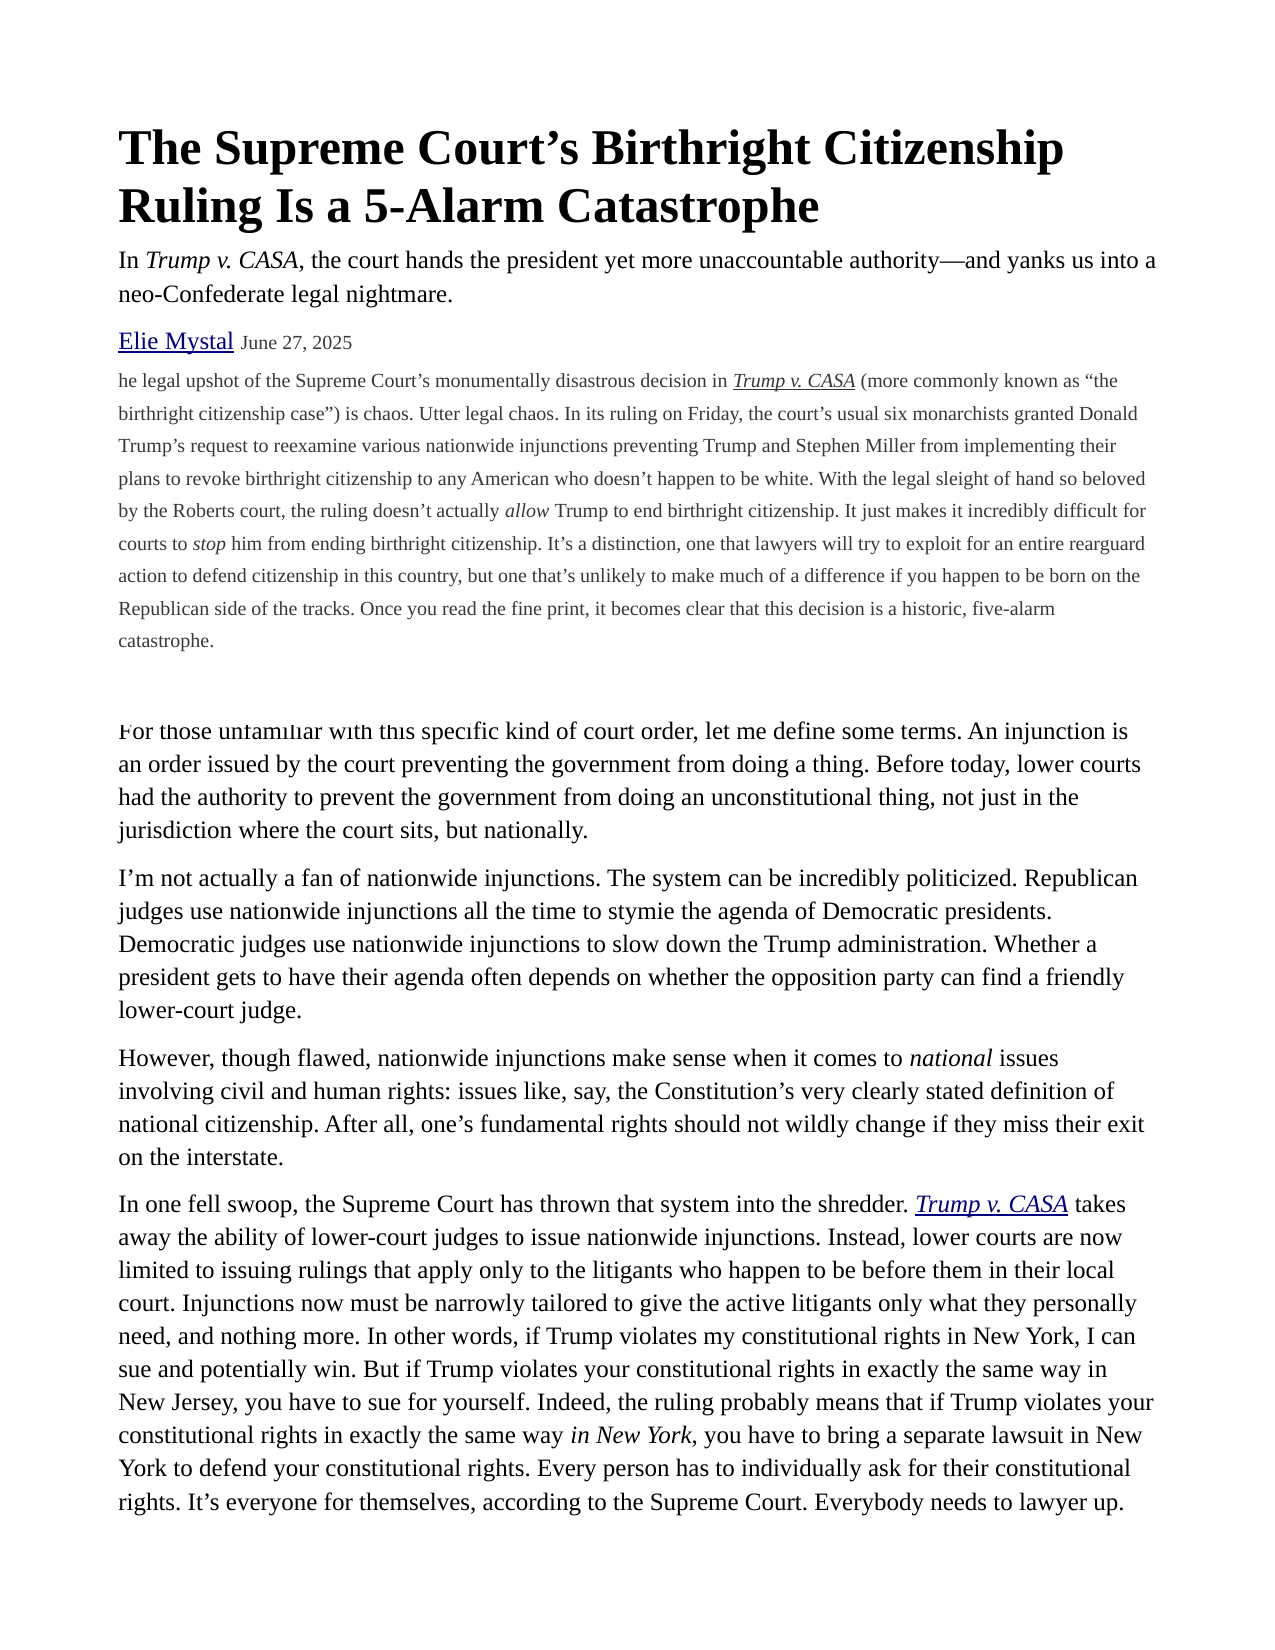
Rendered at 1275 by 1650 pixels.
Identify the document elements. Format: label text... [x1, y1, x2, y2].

text In one fell swoop, the Supreme Court has thrown that system into the shredder. Trump v. CASA takes away the ability of lower-court judges to issue nationwide injunctions. Instead, lower courts are now limited to issuing rulings that apply only to the litigants who happen to be before them in their local court. Injunctions now must be narrowly tailored to give the active litigants only what they personally need, and nothing more. In other words, if Trump violates my constitutional rights in New York, I can sue and potentially win. But if Trump violates your constitutional rights in exactly the same way in New Jersey, you have to sue for yourself. Indeed, the ruling probably means that if Trump violates your constitutional rights in exactly the same way in New York, you have to bring a separate lawsuit in New York to defend your constitutional rights. Every person has to individually ask for their constitutional rights. It’s everyone for themselves, according to the Supreme Court. Everybody needs to lawyer up. [118, 1189, 1157, 1515]
text I’m not actually a fan of nationwide injunctions. The system can be incredibly politicized. Republican judges use nationwide injunctions all the time to stymie the agenda of Democratic presidents. Democratic judges use nationwide injunctions to slow down the Trump administration. Whether a president gets to have their agenda often depends on whether the opposition party can find a friendly lower-court judge. [118, 863, 1157, 1024]
text For those unfamiliar with this specific kind of court order, let me define some terms. An injunction is an order issued by the court preventing the government from doing a thing. Before today, lower courts had the authority to prevent the government from doing an unconstitutional thing, not just in the jurisdiction where the court sits, but nationally. [118, 716, 1157, 844]
text 00:00 [118, 677, 1157, 694]
text [0, 677, 20, 697]
text In Trump v. CASA, the court hands the president yet more unaccountable authority—and yanks us into a neo-Confederate legal nightmare. [118, 246, 1157, 307]
text he legal upshot of the Supreme Court’s monumentally disastrous decision in Trump v. CASA (more commonly known as “the birthright citizenship case”) is chaos. Utter legal chaos. In its ruling on Friday, the court’s usual six monarchists granted Donald Trump’s request to reexamine various nationwide injunctions preventing Trump and Stephen Miller from implementing their plans to revoke birthright citizenship to any American who doesn’t happen to be white. With the legal sleight of hand so beloved by the Roberts court, the ruling doesn’t actually allow Trump to end birthright citizenship. It just makes it incredibly difficult for courts to stop him from ending birthright citizenship. It’s a distinction, one that lawyers will try to exploit for an entire rearguard action to defend citizenship in this country, but one that’s unlikely to make much of a difference if you happen to be born on the Republican side of the tracks. Once you read the fine print, it becomes clear that this decision is a historic, five-alarm catastrophe. [118, 359, 1157, 652]
subtitle The Supreme Court’s Birthright Citizenship Ruling Is a 5-Alarm Catastrophe [118, 118, 1157, 233]
text Elie Mystal June 27, 2025 [118, 326, 1157, 355]
text However, though flawed, nationwide injunctions make sense when it comes to national issues involving civil and human rights: issues like, say, the Constitution’s very clearly stated definition of national citizenship. After all, one’s fundamental rights should not wildly change if they miss their exit on the interstate. [118, 1043, 1157, 1171]
text 00:00 [0, 697, 1157, 725]
